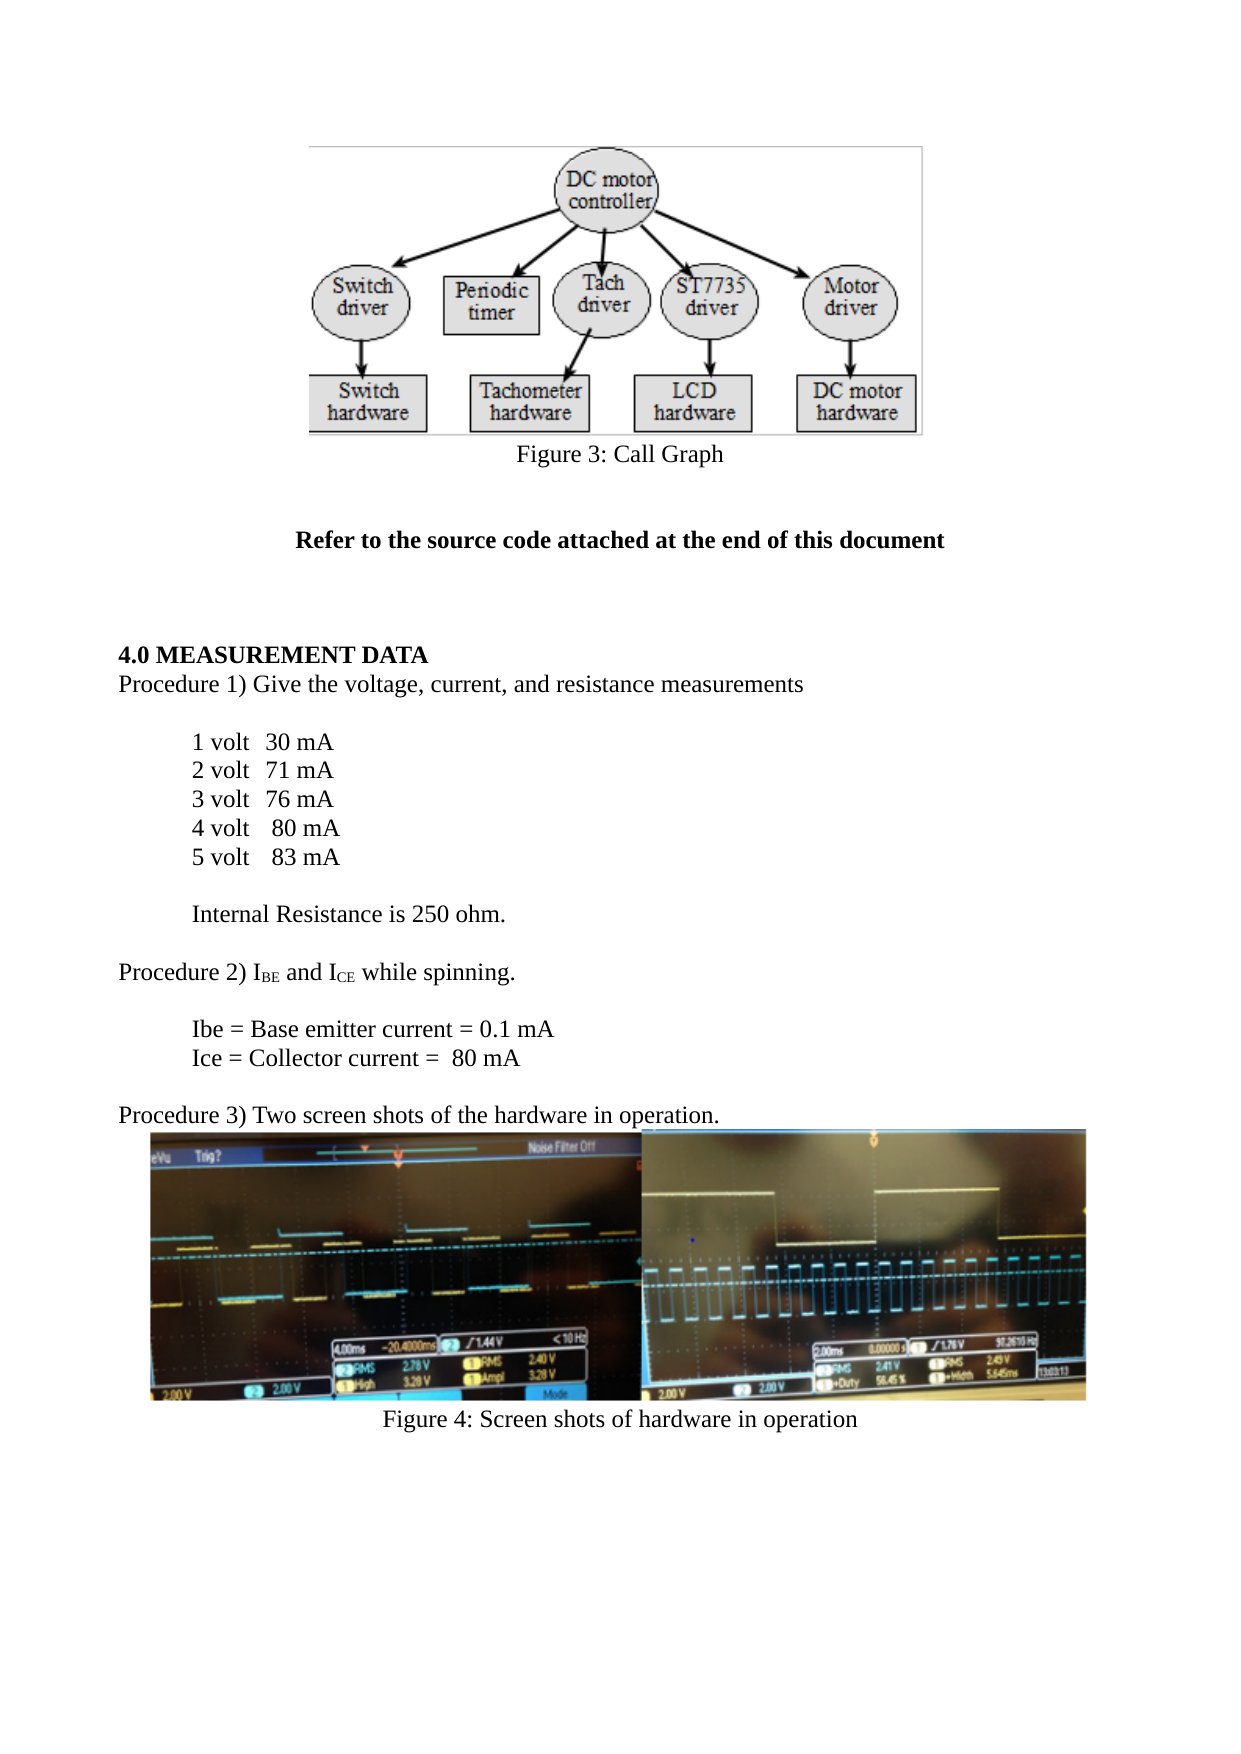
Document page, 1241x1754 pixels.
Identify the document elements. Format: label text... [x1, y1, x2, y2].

text Ice = Collector current = 80 mA [118, 1043, 1122, 1072]
text 2 volt 71 mA [118, 755, 1122, 784]
text 1 volt 30 mA [118, 727, 1122, 755]
text Procedure 1) Give the voltage, current, and resistance measurements [118, 669, 1122, 698]
text 3 volt 76 mA [118, 784, 1122, 813]
text Internal Resistance is 250 ohm. [118, 899, 1122, 928]
text Refer to the source code attached at the end of this document [118, 525, 1122, 554]
text Procedure 3) Two screen shots of the hardware in operation. [118, 1100, 1122, 1129]
text Ibe = Base emitter current = 0.1 mA [118, 1014, 1122, 1043]
text 4.0 MEASUREMENT DATA [118, 640, 1122, 669]
text 4 volt 80 mA [118, 813, 1122, 842]
text Figure 4: Screen shots of hardware in operation [118, 1404, 1122, 1433]
picture [309, 146, 931, 439]
text 5 volt 83 mA [118, 842, 1122, 870]
text Procedure 2) IBE and ICE while spinning. [118, 957, 1122, 985]
picture [149, 1129, 1091, 1404]
text Figure 3: Call Graph [118, 439, 1122, 468]
